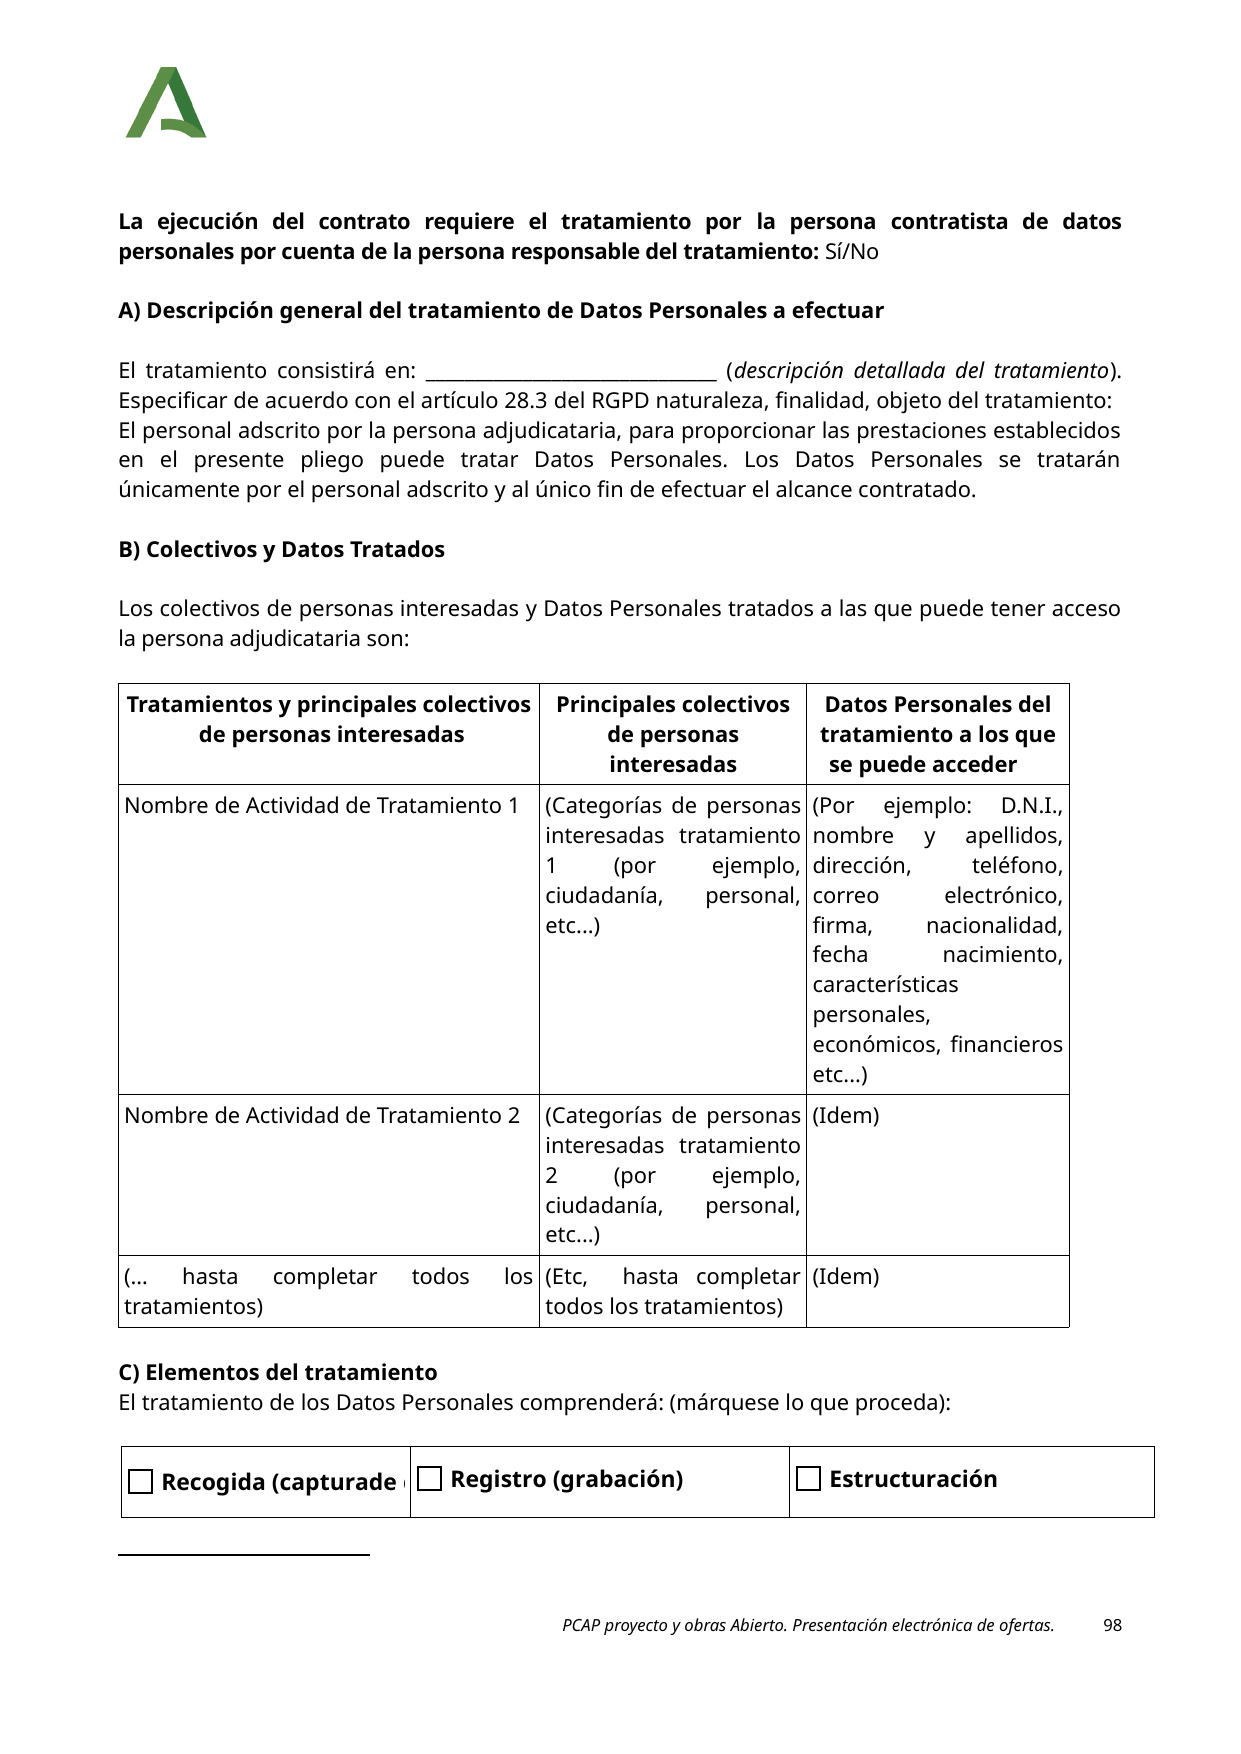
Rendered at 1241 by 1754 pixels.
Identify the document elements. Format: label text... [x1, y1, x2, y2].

table_header [122, 1447, 410, 1517]
text El personal adscrito por la persona adjudicataria, para proporcionar las prestaciones establecidos en el presente pliego puede tratar Datos Personales. Los Datos Personales se tratarán únicamente por el personal adscrito y al único fin de efectuar el alcance contratado. [118, 415, 1122, 504]
text Los colectivos de personas interesadas y Datos Personales tratados a las que puede tener acceso la persona adjudicataria son: [118, 593, 1122, 653]
table_cell Nombre de Actividad de Tratamiento 1 [119, 785, 539, 1094]
table_cell (… hasta completar todos los tratamientos) [119, 1256, 539, 1327]
table_cell (Categorías de personas interesadas tratamiento 1 (por ejemplo, ciudadanía, personal, etc...) [540, 785, 806, 1094]
table_header Datos Personales del tratamiento a los que se puede acceder [807, 684, 1069, 784]
text La ejecución del contrato requiere el tratamiento por la persona contratista de datos personales por cuenta de la persona responsable del tratamiento: Sí/No [118, 206, 1122, 266]
table_header [411, 1447, 789, 1517]
text A) Descripción general del tratamiento de Datos Personales a efectuar [118, 296, 1122, 325]
table_cell (Idem) [807, 1095, 1069, 1255]
table_cell (Categorías de personas interesadas tratamiento 2 (por ejemplo, ciudadanía, personal, etc...) [540, 1095, 806, 1255]
table_cell (Idem) [807, 1256, 1069, 1327]
text C) Elementos del tratamiento [118, 1357, 1122, 1387]
table_header Tratamientos y principales colectivos de personas interesadas [119, 684, 539, 784]
table_cell Nombre de Actividad de Tratamiento 2 [119, 1095, 539, 1255]
text B) Colectivos y Datos Tratados [118, 534, 1122, 564]
text El tratamiento de los Datos Personales comprenderá: (márquese lo que proceda): [118, 1387, 1122, 1416]
table_header [790, 1447, 1154, 1517]
table_cell (Por ejemplo: D.N.I., nombre y apellidos, dirección, teléfono, correo electrónico, firma, nacionalidad, fecha nacimiento, características personales, económicos, financieros etc...) [807, 785, 1069, 1094]
text El tratamiento consistirá en: ______________________________ (descripción detallada del tratamiento). Especificar de acuerdo con el artículo 28.3 del RGPD naturaleza, finalidad, objeto del tratamiento: [118, 355, 1122, 415]
table_cell (Etc, hasta completar todos los tratamientos) [540, 1256, 806, 1327]
table_header Principales colectivos de personas interesadas [540, 684, 806, 784]
picture [121, 62, 210, 142]
